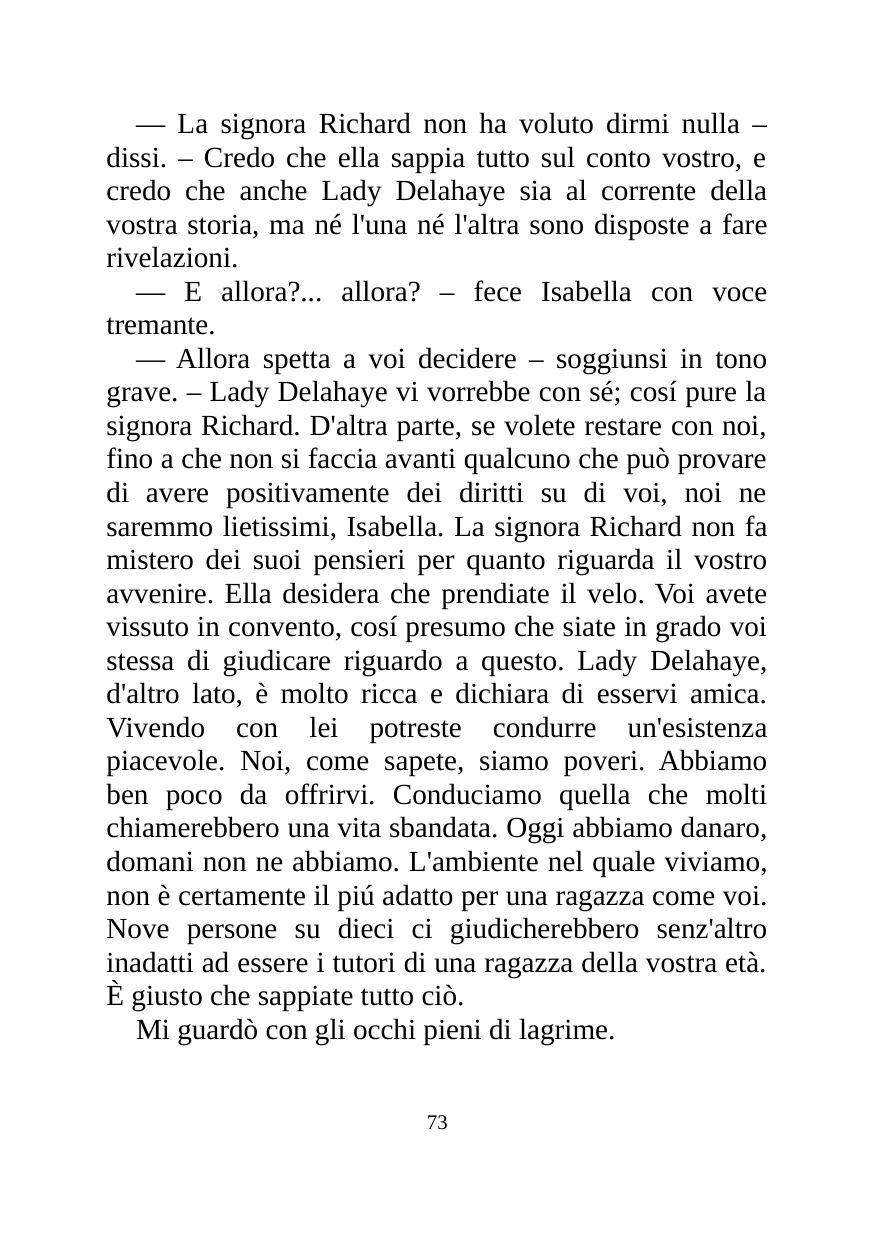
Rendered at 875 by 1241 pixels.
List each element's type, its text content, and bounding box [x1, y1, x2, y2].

text — Allora spetta a voi decidere – soggiunsi in tono grave. – Lady Delahaye vi vorrebbe con sé; cosí pure la signora Richard. D'altra parte, se volete restare con noi, fino a che non si faccia avanti qualcuno che può provare di avere positivamente dei diritti su di voi, noi ne saremmo lietissimi, Isabella. La signora Richard non fa mistero dei suoi pensieri per quanto riguarda il vostro avvenire. Ella desidera che prendiate il velo. Voi avete vissuto in convento, cosí presumo che siate in grado voi stessa di giudicare riguardo a questo. Lady Delahaye, d'altro lato, è molto ricca e dichiara di esservi amica. Vivendo con lei potreste condurre un'esistenza piacevole. Noi, come sapete, siamo poveri. Abbiamo ben poco da offrirvi. Conduciamo quella che molti chiamerebbero una vita sbandata. Oggi abbiamo danaro, domani non ne abbiamo. L'ambiente nel quale viviamo, non è certamente il piú adatto per una ragazza come voi. Nove persone su dieci ci giudicherebbero senz'altro inadatti ad essere i tutori di una ragazza della vostra età. È giusto che sappiate tutto ciò. [106, 341, 768, 1012]
text — E allora?... allora? – fece Isabella con voce tremante. [106, 274, 768, 341]
text Mi guardò con gli occhi pieni di lagrime. [106, 1012, 768, 1045]
text — La signora Richard non ha voluto dirmi nulla – dissi. – Credo che ella sappia tutto sul conto vostro, e credo che anche Lady Delahaye sia al corrente della vostra storia, ma né l'una né l'altra sono disposte a fare rivelazioni. [106, 106, 768, 274]
